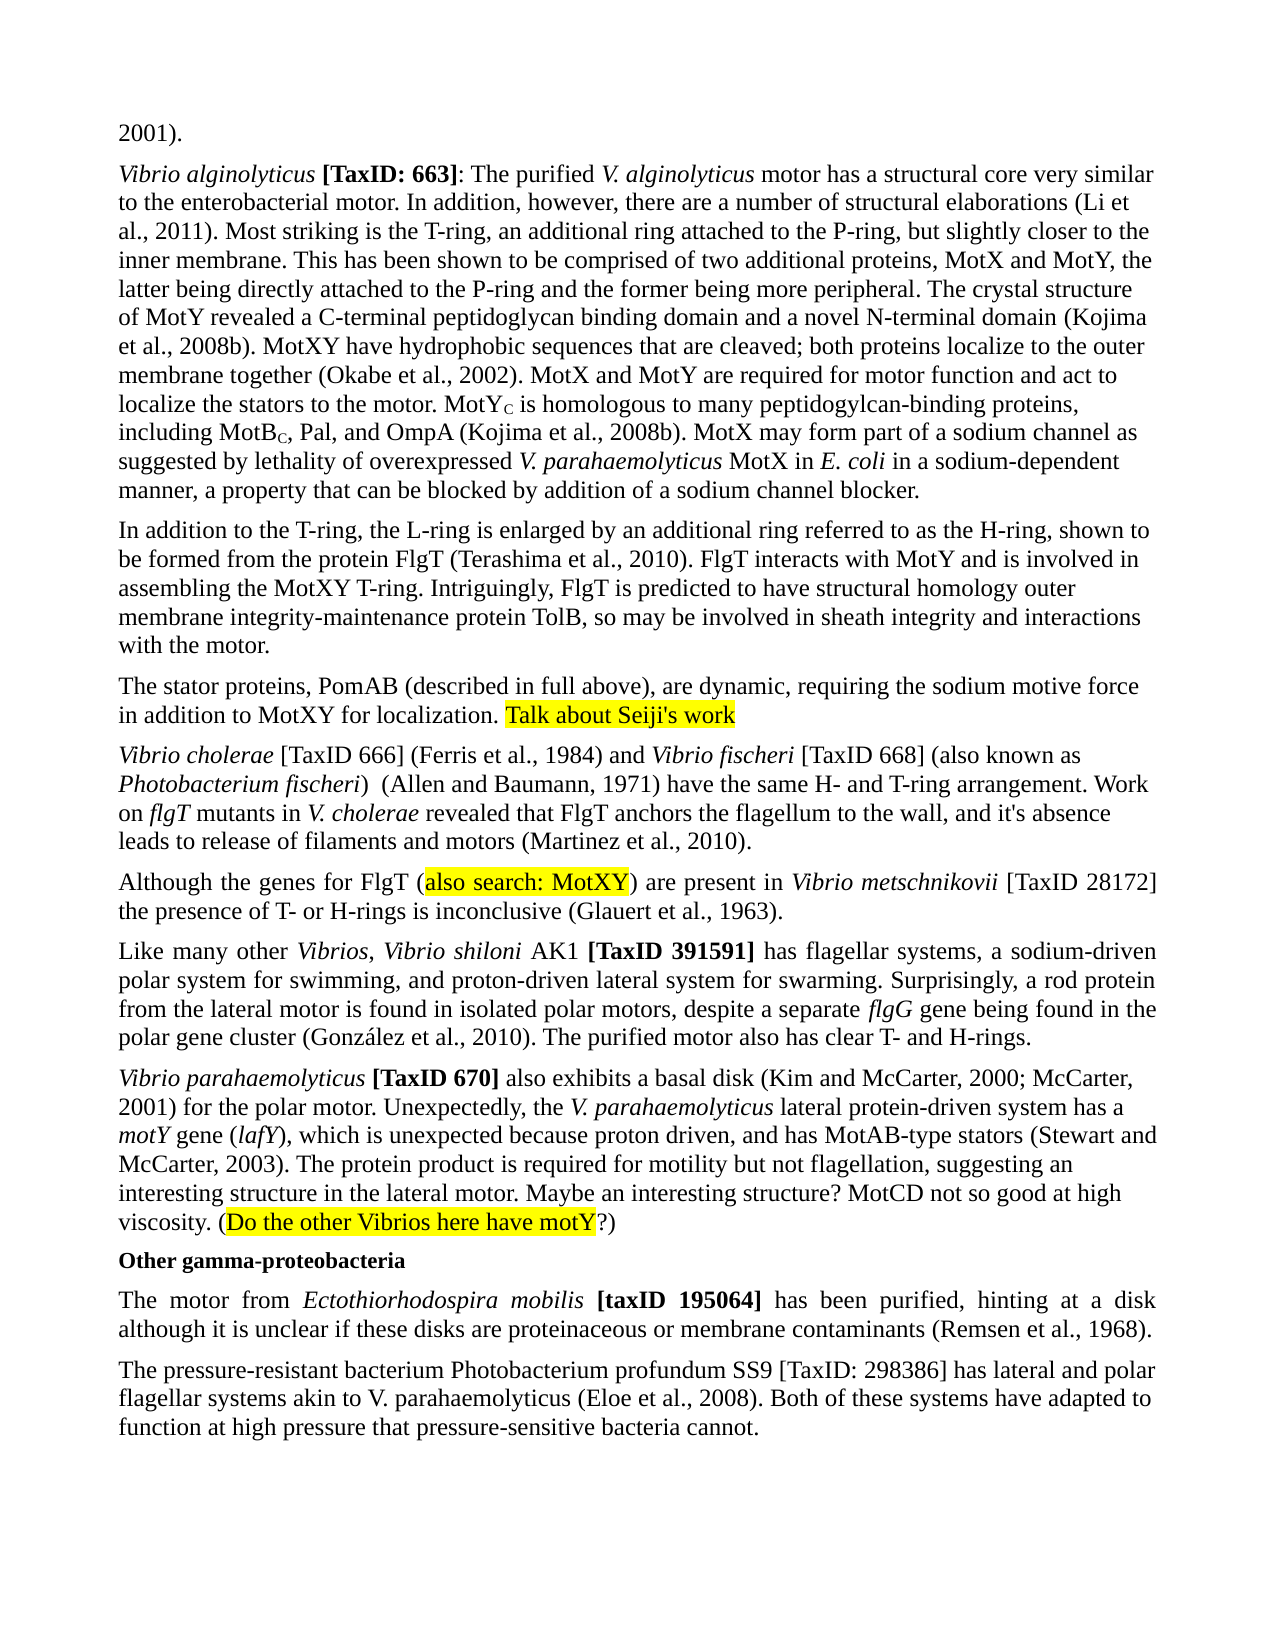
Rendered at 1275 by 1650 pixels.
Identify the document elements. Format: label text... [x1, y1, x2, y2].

text The stator proteins, PomAB (described in full above), are dynamic, requiring the sodium motive force in addition to MotXY for localization. Talk about Seiji's work [118, 671, 1157, 728]
text Vibrio parahaemolyticus [TaxID 670] also exhibits a basal disk (Kim and McCarter, 2000; McCarter, 2001) for the polar motor. Unexpectedly, the V. parahaemolyticus lateral protein-driven system has a motY gene (lafY), which is unexpected because proton driven, and has MotAB-type stators (Stewart and McCarter, 2003). The protein product is required for motility but not flagellation, suggesting an interesting structure in the lateral motor. Maybe an interesting structure? MotCD not so good at high viscosity. (Do the other Vibrios here have motY?) [118, 1063, 1157, 1236]
text In addition to the T-ring, the L-ring is enlarged by an additional ring referred to as the H-ring, shown to be formed from the protein FlgT (Terashima et al., 2010). FlgT interacts with MotY and is involved in assembling the MotXY T-ring. Intriguingly, FlgT is predicted to have structural homology outer membrane integrity-maintenance protein TolB, so may be involved in sheath integrity and interactions with the motor. [118, 515, 1157, 659]
text Although the genes for FlgT (also search: MotXY) are present in Vibrio metschnikovii [TaxID 28172] the presence of T- or H-rings is inconclusive (Glauert et al., 1963). [118, 867, 1157, 924]
text Other gamma-proteobacteria [118, 1247, 1157, 1274]
text Like many other Vibrios, Vibrio shiloni AK1 [TaxID 391591] has flagellar systems, a sodium-driven polar system for swimming, and proton-driven lateral system for swarming. Surprisingly, a rod protein from the lateral motor is found in isolated polar motors, despite a separate flgG gene being found in the polar gene cluster (González et al., 2010). The purified motor also has clear T- and H-rings. [118, 936, 1157, 1051]
text The motor from Ectothiorhodospira mobilis [taxID 195064] has been purified, hinting at a disk although it is unclear if these disks are proteinaceous or membrane contaminants (Remsen et al., 1968). [118, 1285, 1157, 1343]
text 2001). [118, 118, 1157, 147]
text Vibrio alginolyticus [TaxID: 663]: The purified V. alginolyticus motor has a structural core very similar to the enterobacterial motor. In addition, however, there are a number of structural elaborations (Li et al., 2011). Most striking is the T-ring, an additional ring attached to the P-ring, but slightly closer to the inner membrane. This has been shown to be comprised of two additional proteins, MotX and MotY, the latter being directly attached to the P-ring and the former being more peripheral. The crystal structure of MotY revealed a C-terminal peptidoglycan binding domain and a novel N-terminal domain (Kojima et al., 2008b). MotXY have hydrophobic sequences that are cleaved; both proteins localize to the outer membrane together (Okabe et al., 2002). MotX and MotY are required for motor function and act to localize the stators to the motor. MotYC is homologous to many peptidogylcan-binding proteins, including MotBC, Pal, and OmpA (Kojima et al., 2008b). MotX may form part of a sodium channel as suggested by lethality of overexpressed V. parahaemolyticus MotX in E. coli in a sodium-dependent manner, a property that can be blocked by addition of a sodium channel blocker. [118, 159, 1157, 504]
text Vibrio cholerae [TaxID 666] (Ferris et al., 1984) and Vibrio fischeri [TaxID 668] (also known as Photobacterium fischeri) (Allen and Baumann, 1971) have the same H- and T-ring arrangement. Work on flgT mutants in V. cholerae revealed that FlgT anchors the flagellum to the wall, and it's absence leads to release of filaments and motors (Martinez et al., 2010). [118, 740, 1157, 855]
text The pressure-resistant bacterium Photobacterium profundum SS9 [TaxID: 298386] has lateral and polar flagellar systems akin to V. parahaemolyticus (Eloe et al., 2008). Both of these systems have adapted to function at high pressure that pressure-sensitive bacteria cannot. [118, 1355, 1157, 1441]
